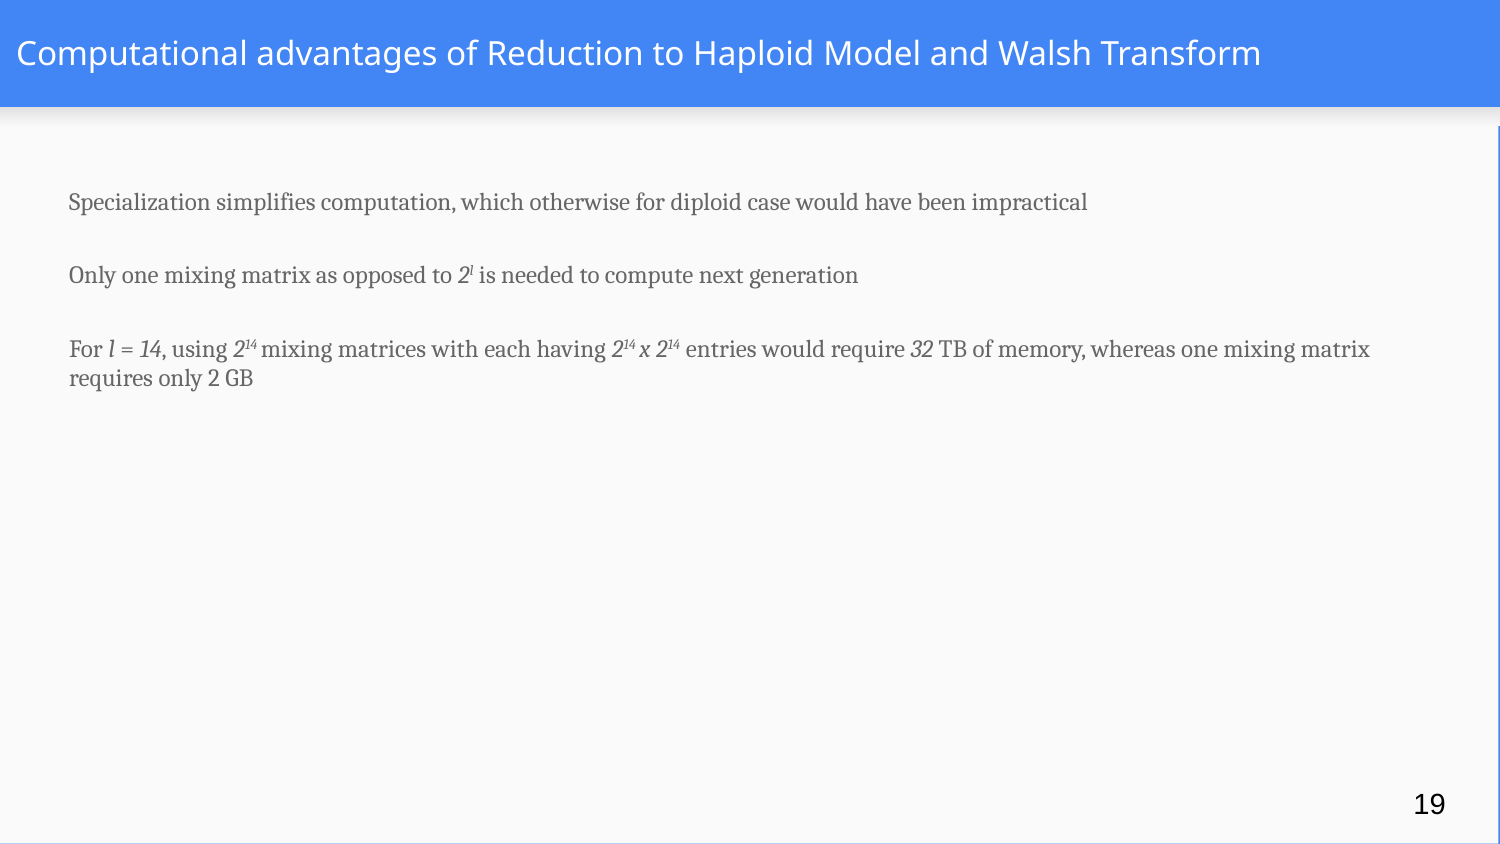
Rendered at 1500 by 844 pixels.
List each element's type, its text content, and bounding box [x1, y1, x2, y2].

title Computational advantages of Reduction to Haploid Model and Walsh Transform [16, 2, 1464, 102]
text_box Specialization simplifies computation, which otherwise for diploid case would have been impractical Only one mixing matrix as opposed to 2l is needed to compute next generation For l = 14, using 214 mixing matrices with each having 214 x 214 entries would require 32 TB of memory, whereas one mixing matrix requires only 2 GB [19, 180, 1412, 465]
